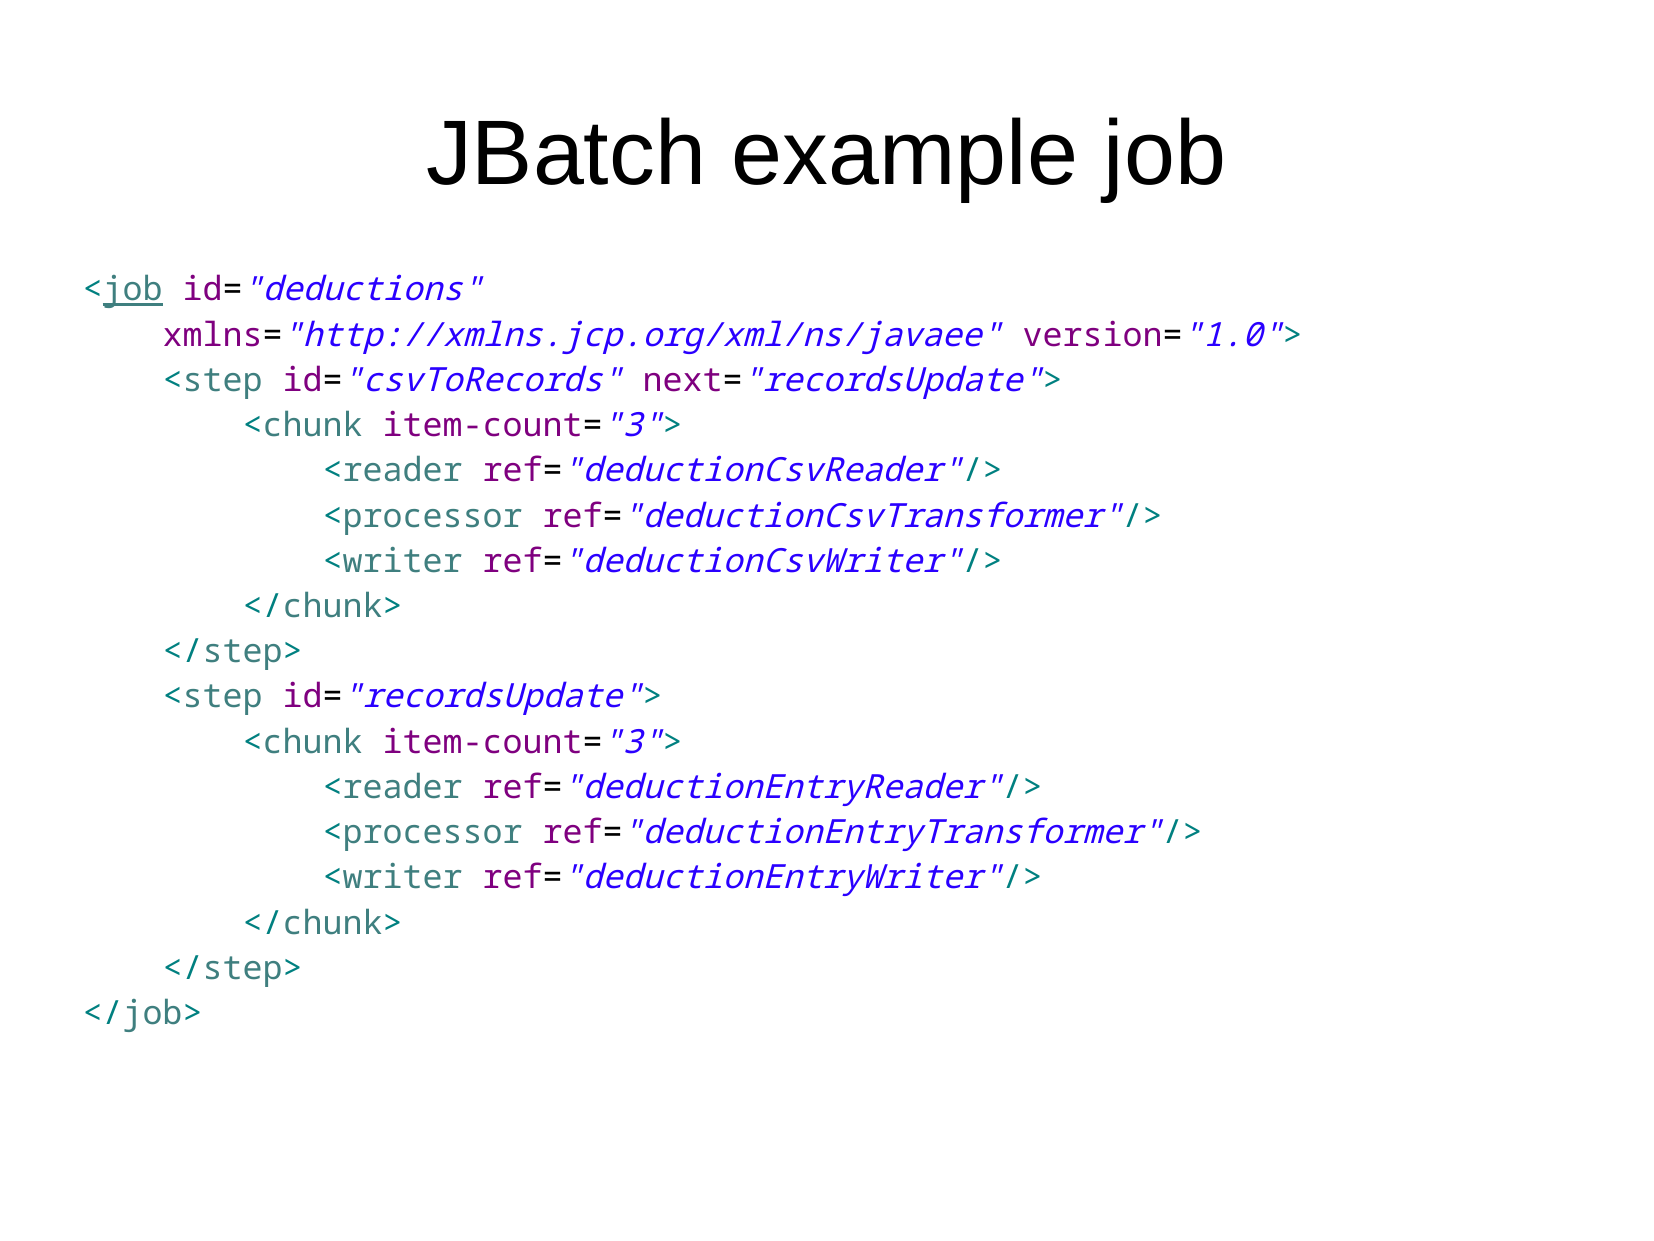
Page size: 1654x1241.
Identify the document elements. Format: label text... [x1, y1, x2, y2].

title JBatch example job [82, 49, 1571, 257]
list <job id="deductions" xmlns="http://xmlns.jcp.org/xml/ns/javaee" version="1.0"> <step id="csvToRecords" next="recordsUpdate"> <chunk item-count="3"> <reader ref="deductionCsvReader"/> <processor ref="deductionCsvTransformer"/> <writer ref="deductionCsvWriter"/> </chunk> </step> <step id="recordsUpdate"> <chunk item-count="3"> <reader ref="deductionEntryReader"/> <processor ref="deductionEntryTransformer"/> <writer ref="deductionEntryWriter"/> </chunk> </step> </job> [82, 290, 1571, 1010]
